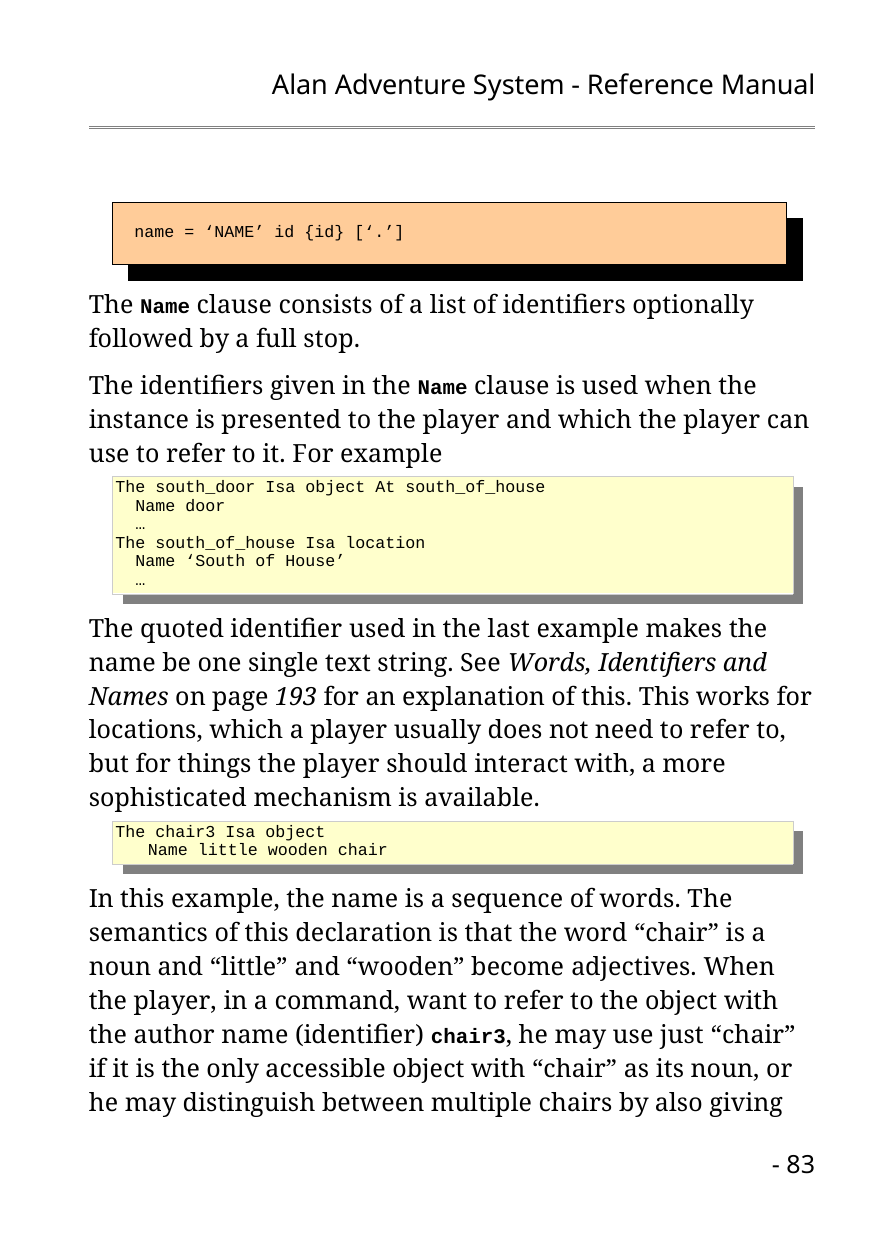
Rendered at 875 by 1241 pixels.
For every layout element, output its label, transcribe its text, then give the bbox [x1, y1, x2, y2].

text The chair3 Isa object Name little wooden chair [113, 822, 793, 864]
text The south_door Isa object At south_of_house Name door [113, 477, 793, 513]
text The Name clause consists of a list of identifiers optionally followed by a full stop. [88, 287, 815, 355]
text … [113, 513, 793, 532]
text In this example, the name is a sequence of words. The semantics of this declaration is that the word “chair” is a noun and “little” and “wooden” become adjectives. When the player, in a command, want to refer to the object with the author name (identifier) chair3, he may use just “chair” if it is the only accessible object with “chair” as its noun, or he may distinguish between multiple chairs by also giving [88, 881, 815, 1119]
text name = ‘NAME’ id {id} [‘.’] [113, 203, 786, 264]
text The quoted identifier used in the last example makes the name be one single text string. See Words, Identifiers and Names on page 153 for an explanation of this. This works for locations, which a player usually does not need to refer to, but for things the player should interact with, a more sophisticated mechanism is available. [88, 611, 815, 814]
text The identifiers given in the Name clause is used when the instance is presented to the player and which the player can use to refer to it. For example [88, 368, 815, 470]
text The south_of_house Isa location Name ‘South of House’ … [113, 532, 793, 593]
